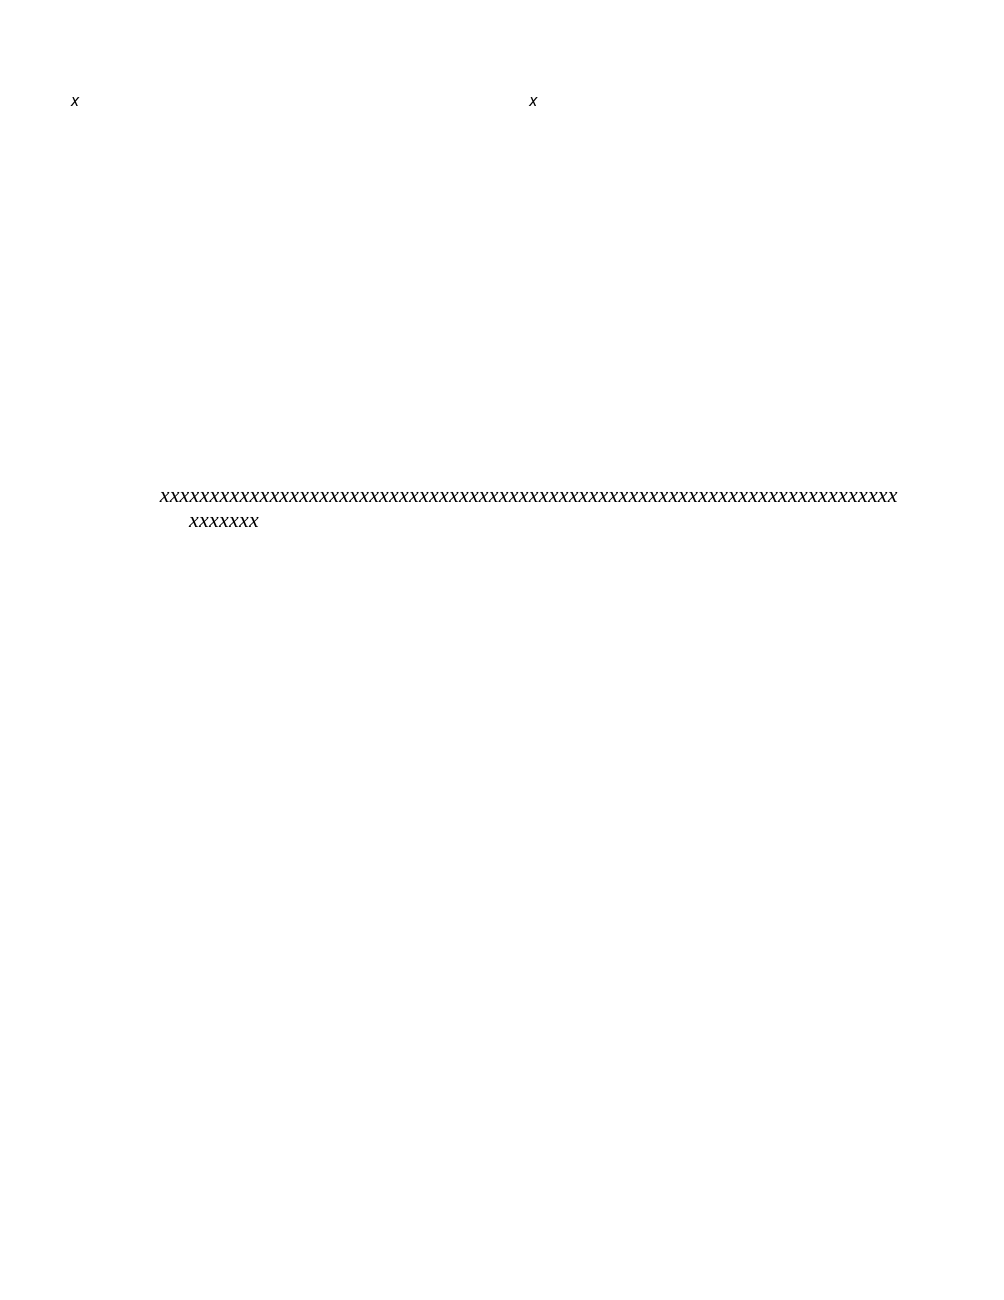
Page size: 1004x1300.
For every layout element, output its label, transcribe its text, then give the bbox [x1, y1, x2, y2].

text xxxxxxxxxxxxxxxxxxxxxxxxxxxxxxxxxxxxxxxxxxxxxxxxxxxxxxxxxxxxxxxxxxxxxxxxxxxxxxxxx [159, 483, 909, 532]
